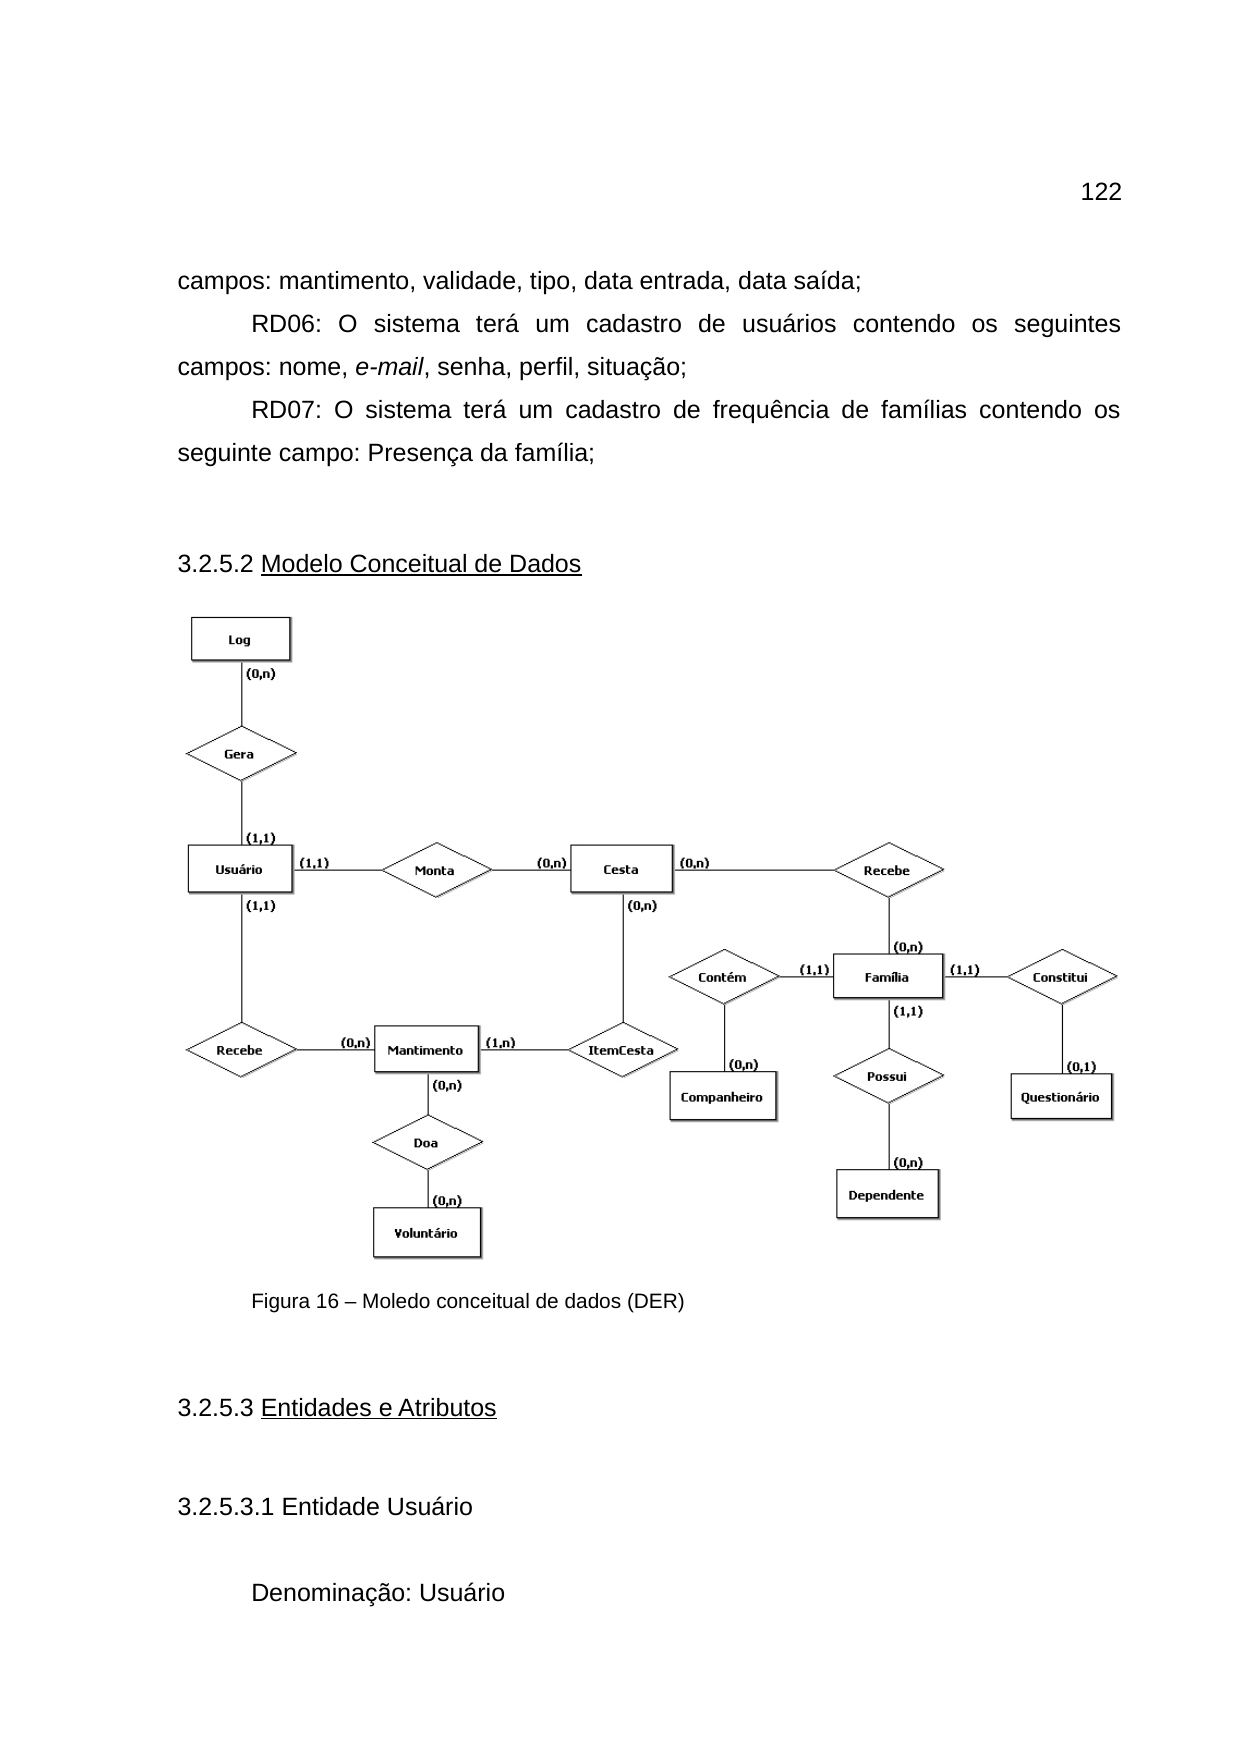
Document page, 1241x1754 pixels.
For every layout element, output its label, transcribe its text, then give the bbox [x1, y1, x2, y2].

text RD07: O sistema terá um cadastro de frequência de famílias contendo os seguinte campo: Presença da família; [177, 395, 1122, 467]
subtitle 3.2.5.3 Entidades e Atributos [177, 1393, 1122, 1422]
text Denominação: Usuário [177, 1578, 1122, 1607]
text campos: mantimento, validade, tipo, data entrada, data saída; [177, 266, 1122, 294]
picture [177, 605, 1123, 1265]
text 3.2.5.3.1 Entidade Usuário [177, 1492, 1122, 1521]
subtitle 3.2.5.2 Modelo Conceitual de Dados [177, 549, 1122, 578]
text RD06: O sistema terá um cadastro de usuários contendo os seguintes campos: nome, e-mail, senha, perfil, situação; [177, 309, 1122, 381]
text Figura 16 – Moledo conceitual de dados (DER) [177, 1265, 1122, 1313]
